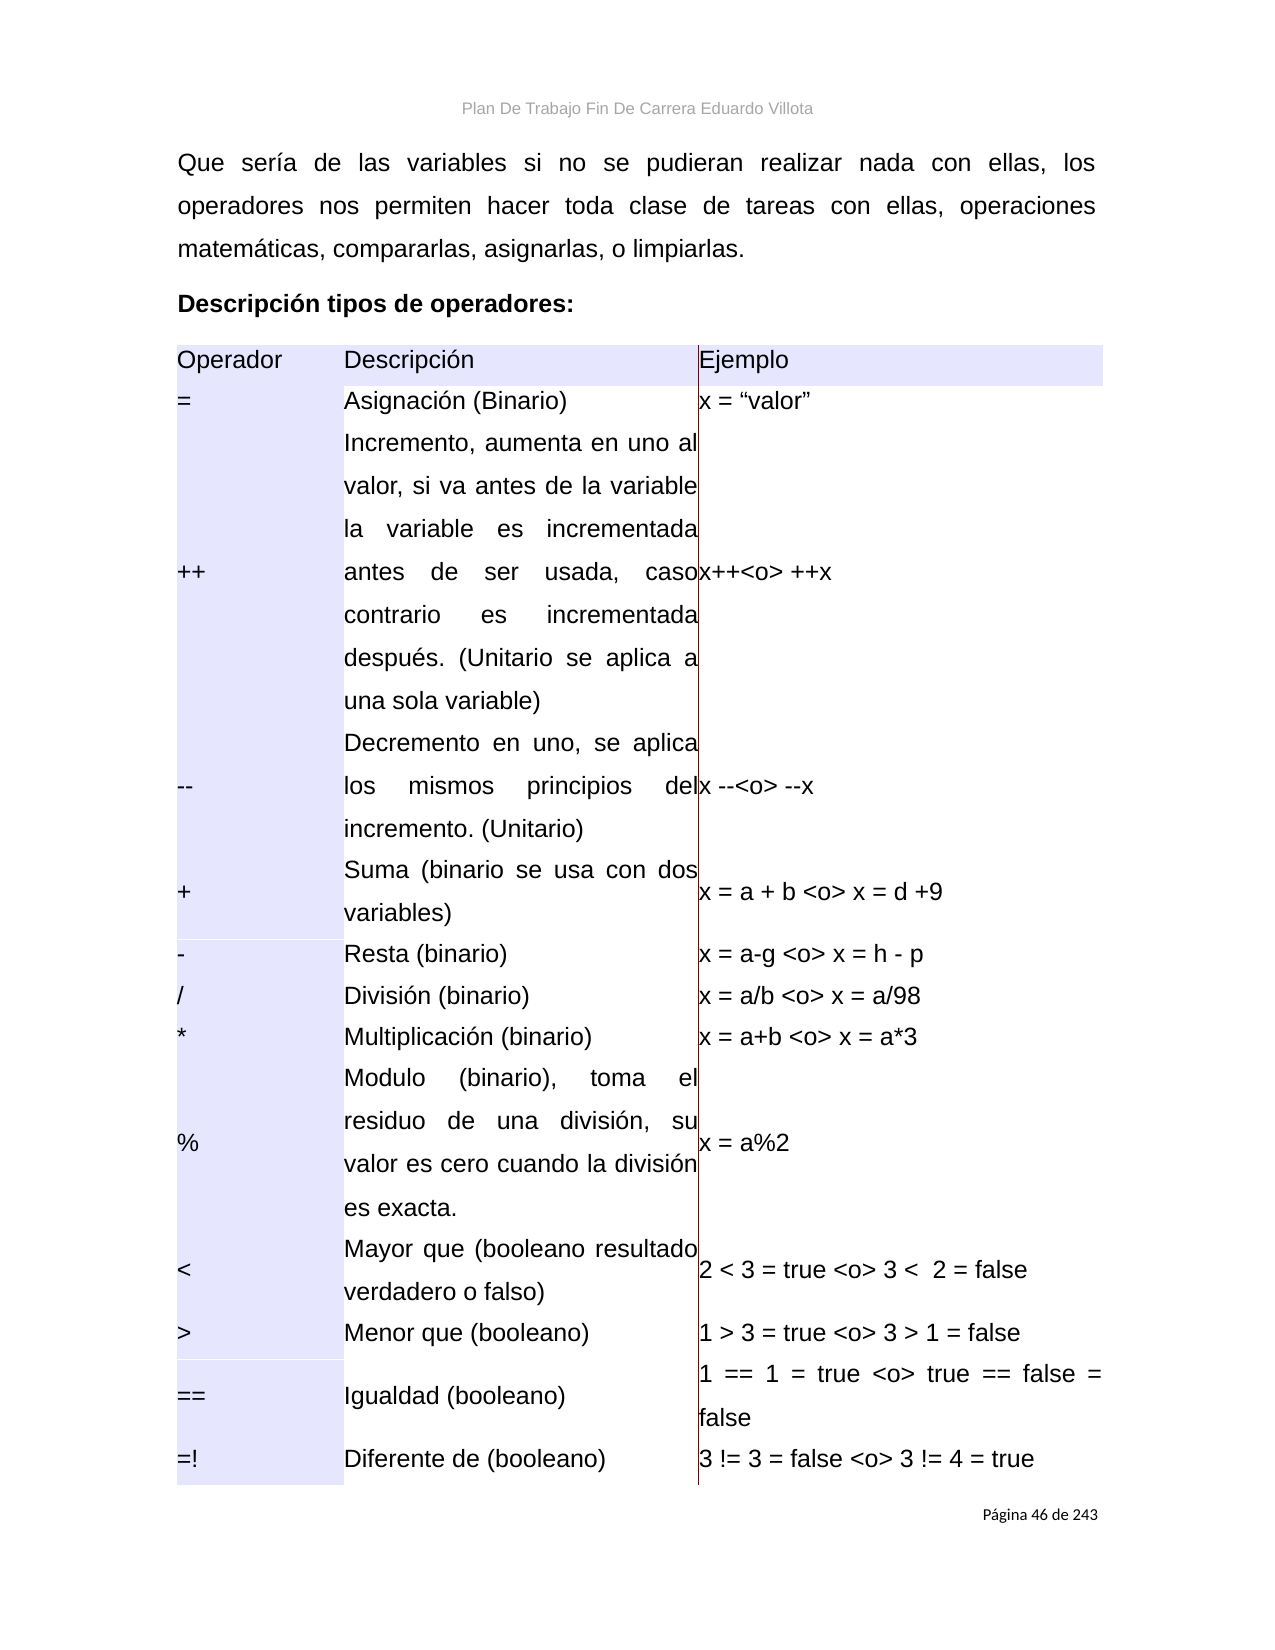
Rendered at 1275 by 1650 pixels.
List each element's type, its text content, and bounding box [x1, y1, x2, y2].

table_cell x = a/b <o> x = a/98 [699, 981, 1103, 1022]
table_cell 2 < 3 = true <o> 3 < 2 = false [699, 1234, 1103, 1318]
table_cell x = a + b <o> x = d +9 [699, 855, 1103, 939]
table_cell Diferente de (booleano) [344, 1444, 698, 1485]
table_header Operador [177, 345, 344, 386]
table_cell == [177, 1360, 344, 1444]
table_cell Modulo (binario), toma el residuo de una división, su valor es cero cuando la división es exacta. [344, 1063, 698, 1234]
table_cell x++<o> ++x [699, 428, 1103, 728]
table_cell - [177, 940, 344, 981]
table_cell Incremento, aumenta en uno al valor, si va antes de la variable la variable es incrementada antes de ser usada, caso contrario es incrementada después. (Unitario se aplica a una sola variable) [344, 428, 698, 728]
table_cell > [177, 1318, 344, 1359]
table_cell < [177, 1234, 344, 1318]
table_cell % [177, 1063, 344, 1234]
table_cell División (binario) [344, 981, 698, 1022]
table_cell / [177, 981, 344, 1022]
table_cell + [177, 855, 344, 939]
table_cell = [177, 386, 344, 428]
table_cell Multiplicación (binario) [344, 1022, 698, 1063]
table_cell * [177, 1022, 344, 1063]
table_cell Resta (binario) [344, 940, 698, 981]
table_cell x = a+b <o> x = a*3 [699, 1022, 1103, 1063]
table_header Ejemplo [699, 345, 1103, 386]
table_cell Suma (binario se usa con dos variables) [344, 855, 698, 939]
table_cell 3 != 3 = false <o> 3 != 4 = true [699, 1444, 1103, 1485]
text Que sería de las variables si no se pudieran realizar nada con ellas, los operadores nos permiten hacer toda clase de tareas con ellas, operaciones matemáticas, compararlas, asignarlas, o limpiarlas. [177, 148, 1098, 263]
table_cell Igualdad (booleano) [344, 1360, 698, 1444]
table_cell x --<o> --x [699, 728, 1103, 855]
table_cell 1 == 1 = true <o> true == false = false [699, 1360, 1103, 1444]
table_cell 1 > 3 = true <o> 3 > 1 = false [699, 1318, 1103, 1359]
table_cell Decremento en uno, se aplica los mismos principios del incremento. (Unitario) [344, 728, 698, 855]
table_cell x = a%2 [699, 1063, 1103, 1234]
table_cell x = “valor” [699, 386, 1103, 428]
table_cell Mayor que (booleano resultado verdadero o falso) [344, 1234, 698, 1318]
table_header Descripción [344, 345, 698, 386]
table_cell =! [177, 1444, 344, 1485]
table_cell Menor que (booleano) [344, 1318, 698, 1359]
table_cell -- [177, 728, 344, 855]
table_cell ++ [177, 428, 344, 728]
text Descripción tipos de operadores: [177, 289, 1098, 318]
table_cell Asignación (Binario) [344, 386, 698, 428]
table_cell x = a-g <o> x = h - p [699, 940, 1103, 981]
